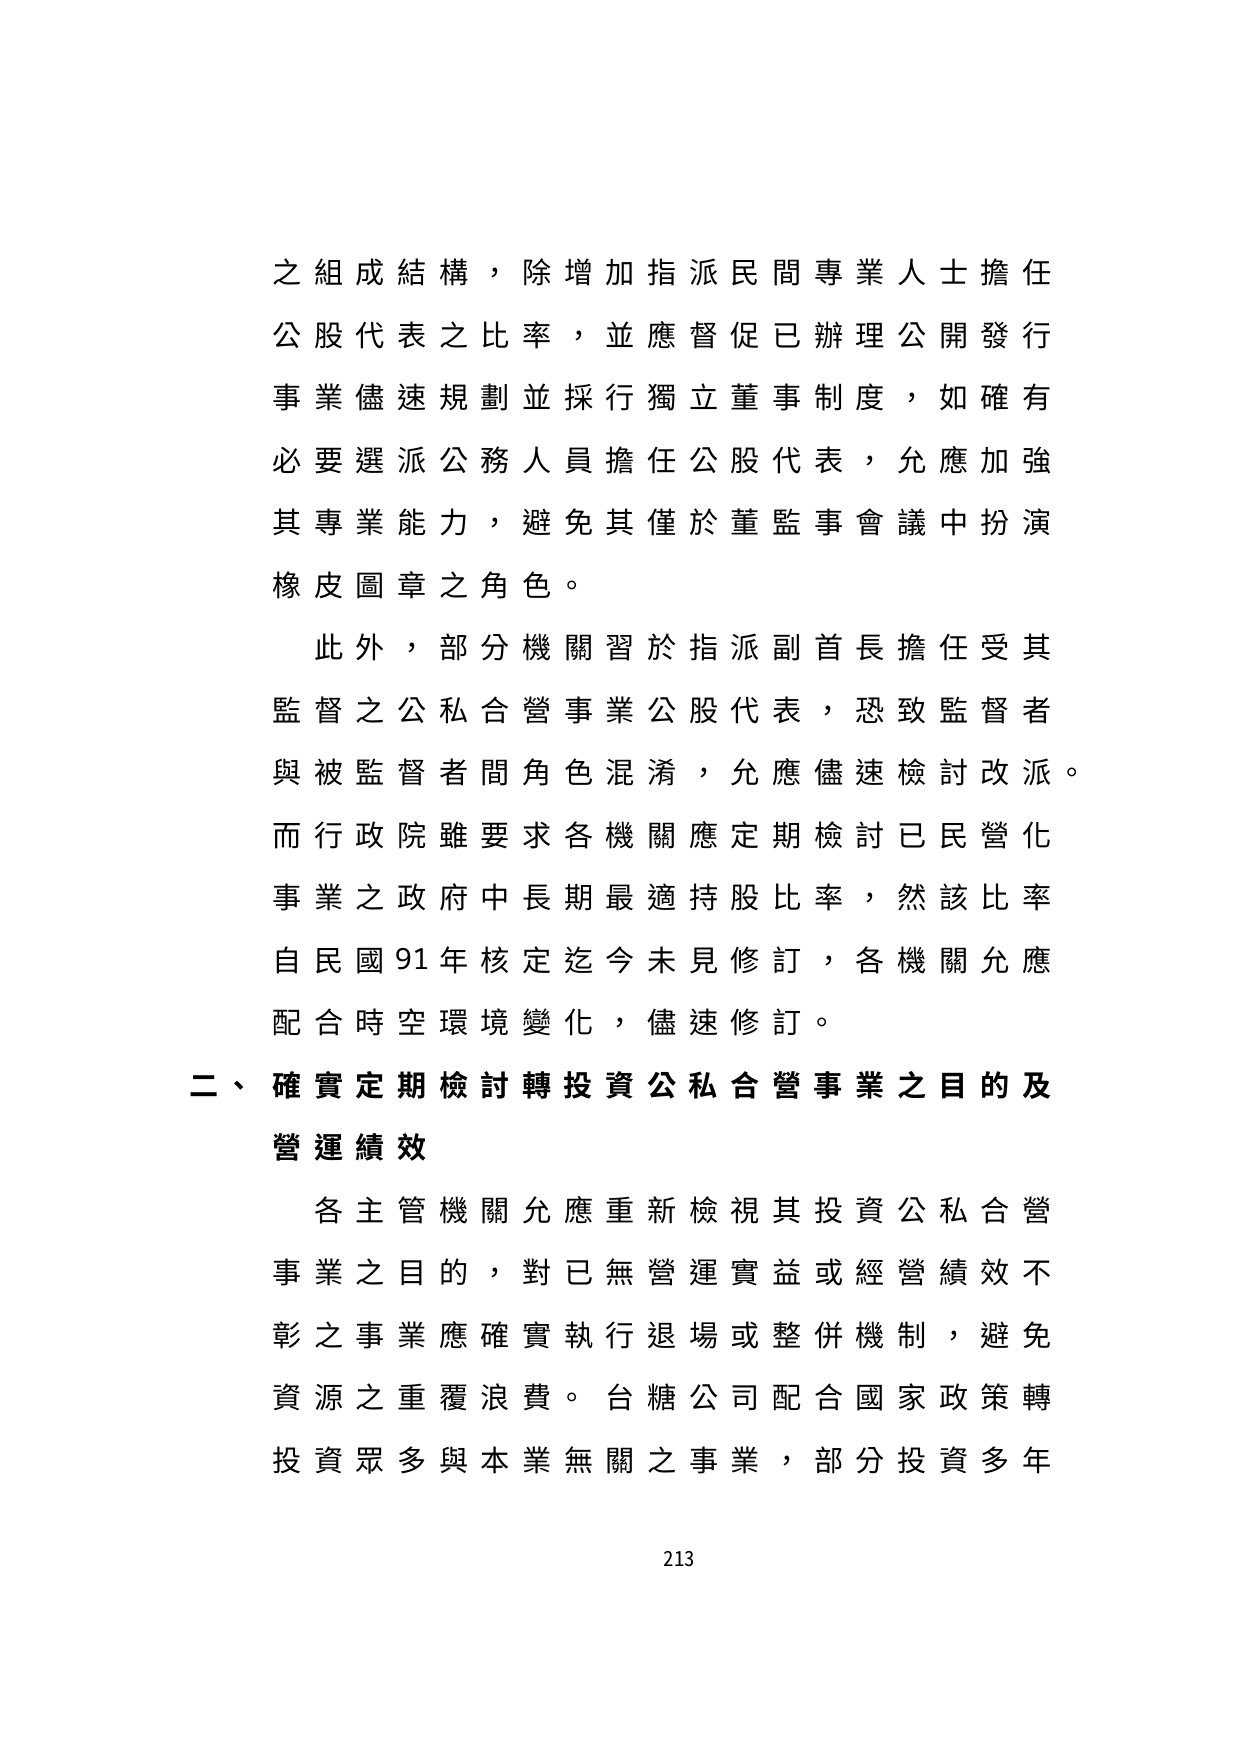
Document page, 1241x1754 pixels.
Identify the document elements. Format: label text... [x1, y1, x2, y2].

text 之組成結構，除增加指派民間專業人士擔任公股代表之比率，並應督促已辦理公開發行事業儘速規劃並採行獨立董事制度，如確有必要選派公務人員擔任公股代表，允應加強其專業能力，避免其僅於董監事會議中扮演橡皮圖章之角色。 [242, 229, 1058, 604]
text 此外，部分機關習於指派副首長擔任受其監督之公私合營事業公股代表，恐致監督者與被監督者間角色混淆，允應儘速檢討改派。而行政院雖要求各機關應定期檢討已民營化事業之政府中長期最適持股比率，然該比率自民國91年核定迄今未見修訂，各機關允應配合時空環境變化，儘速修訂。 [242, 604, 1058, 1042]
text 二、確實定期檢討轉投資公私合營事業之目的及營運績效 [183, 1042, 1058, 1167]
text 各主管機關允應重新檢視其投資公私合營事業之目的，對已無營運實益或經營績效不彰之事業應確實執行退場或整併機制，避免資源之重覆浪費。台糖公司配合國家政策轉投資眾多與本業無關之事業，部分投資多年 [242, 1167, 1058, 1479]
